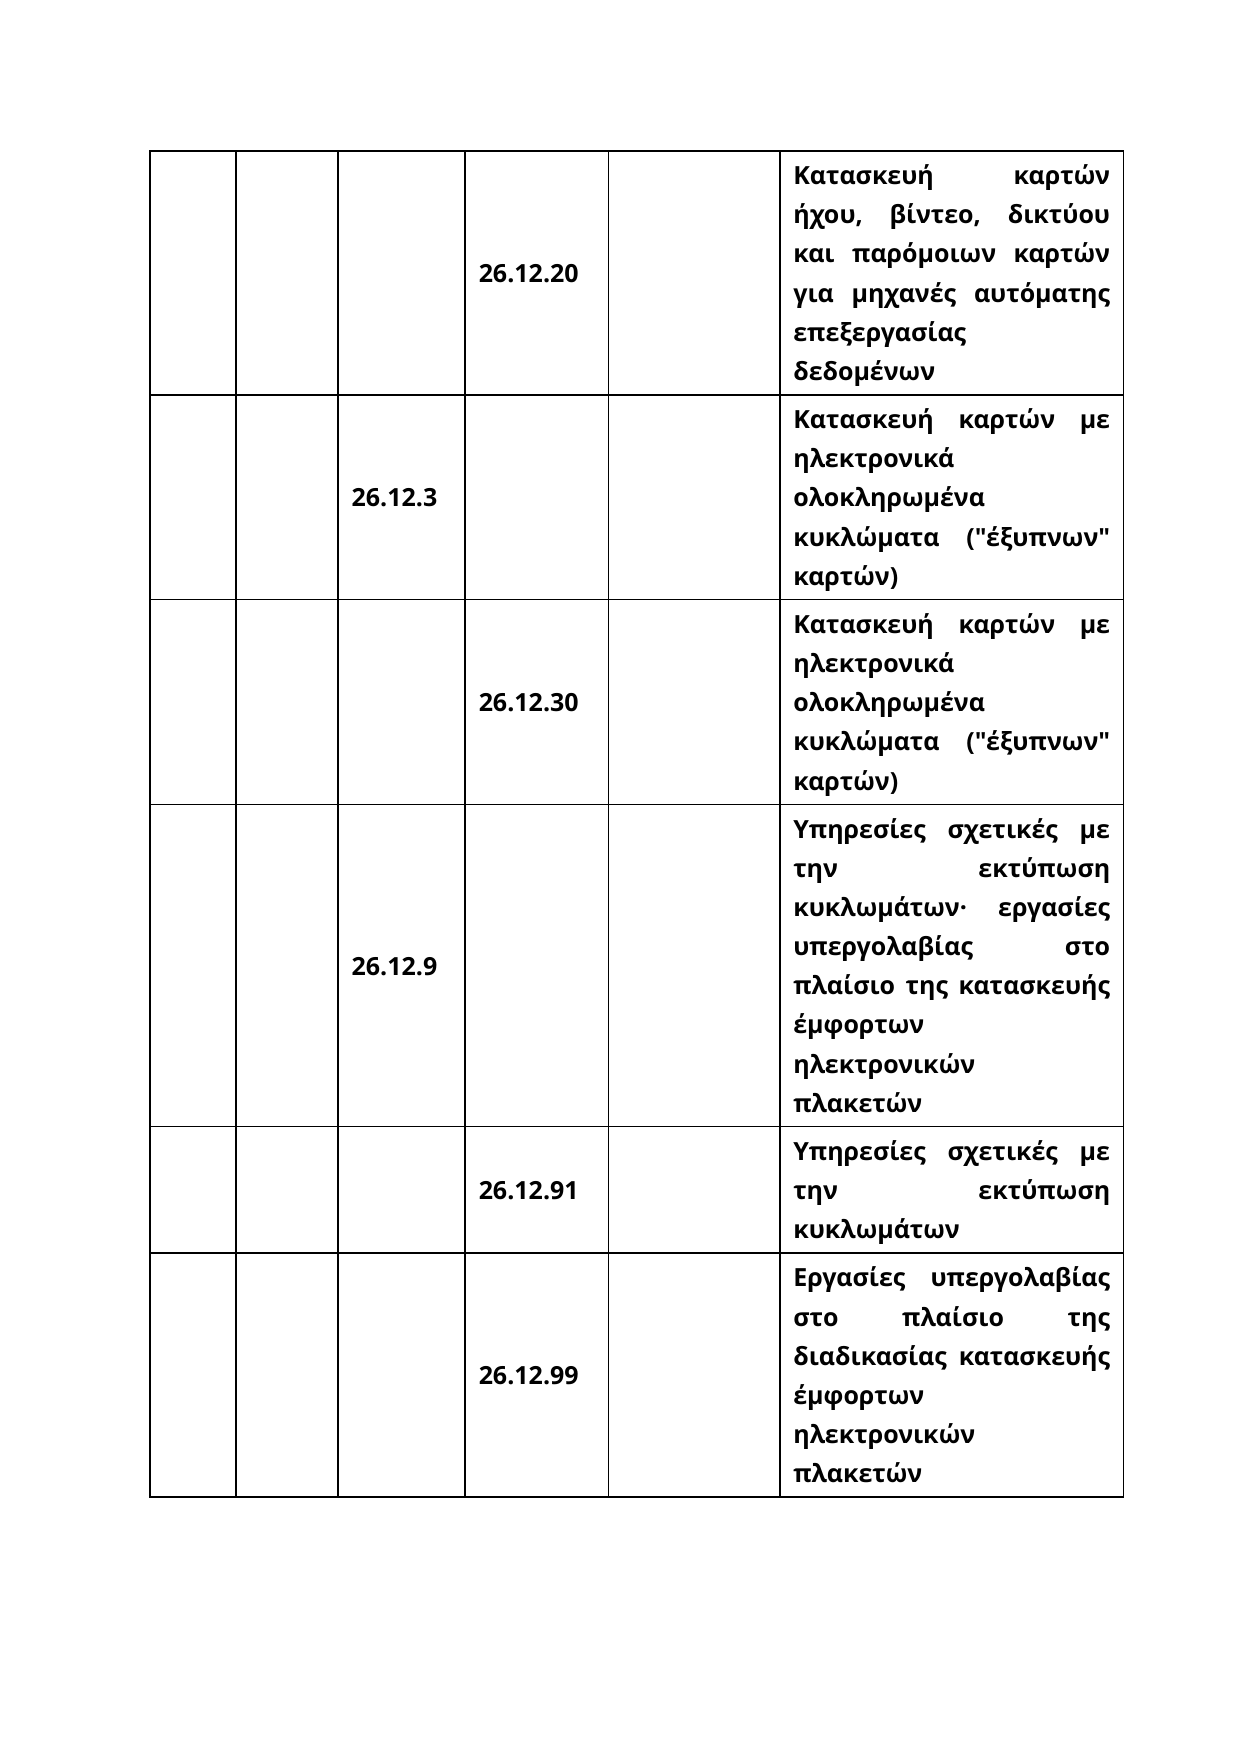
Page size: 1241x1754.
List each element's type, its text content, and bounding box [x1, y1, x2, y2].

table_cell [609, 396, 779, 599]
table_cell [151, 396, 235, 599]
table_cell [237, 600, 337, 803]
table_cell 26.12.99 [466, 1254, 608, 1496]
table_cell [237, 805, 337, 1126]
table_cell [609, 1254, 779, 1496]
table_cell [339, 600, 464, 803]
table_cell [339, 1127, 464, 1252]
table_cell [151, 1127, 235, 1252]
table_cell [609, 600, 779, 803]
table_cell [609, 1127, 779, 1252]
table_cell Κατασκευή καρτών ήχου, βίντεο, δικτύου και παρόμοιων καρτών για μηχανές αυτόματης επεξεργασίας δεδομένων [781, 152, 1123, 394]
table_cell Υπηρεσίες σχετικές με την εκτύπωση κυκλωμάτων· εργασίες υπεργολαβίας στο πλαίσιο της κατασκευής έμφορτων ηλεκτρονικών πλακετών [781, 805, 1123, 1126]
table_cell Εργασίες υπεργολαβίας στο πλαίσιο της διαδικασίας κατασκευής έμφορτων ηλεκτρονικών πλακετών [781, 1254, 1123, 1496]
table_cell [151, 805, 235, 1126]
table_cell Υπηρεσίες σχετικές με την εκτύπωση κυκλωμάτων [781, 1127, 1123, 1252]
table_cell [237, 1254, 337, 1496]
table_cell 26.12.9 [339, 805, 464, 1126]
table_cell [609, 805, 779, 1126]
table_cell [466, 396, 608, 599]
table_cell [151, 1254, 235, 1496]
table_cell [237, 396, 337, 599]
table_cell 26.12.3 [339, 396, 464, 599]
table_cell 26.12.30 [466, 600, 608, 803]
table_cell [466, 805, 608, 1126]
table_cell Κατασκευή καρτών με ηλεκτρονικά ολοκληρωμένα κυκλώματα ("έξυπνων" καρτών) [781, 396, 1123, 599]
table_cell [237, 152, 337, 394]
table_cell Κατασκευή καρτών με ηλεκτρονικά ολοκληρωμένα κυκλώματα ("έξυπνων" καρτών) [781, 600, 1123, 803]
table_cell [339, 152, 464, 394]
table_cell 26.12.20 [466, 152, 608, 394]
table_cell [237, 1127, 337, 1252]
table_cell [151, 600, 235, 803]
table_cell [151, 152, 235, 394]
table_cell [609, 152, 779, 394]
table_cell [339, 1254, 464, 1496]
table_cell 26.12.91 [466, 1127, 608, 1252]
